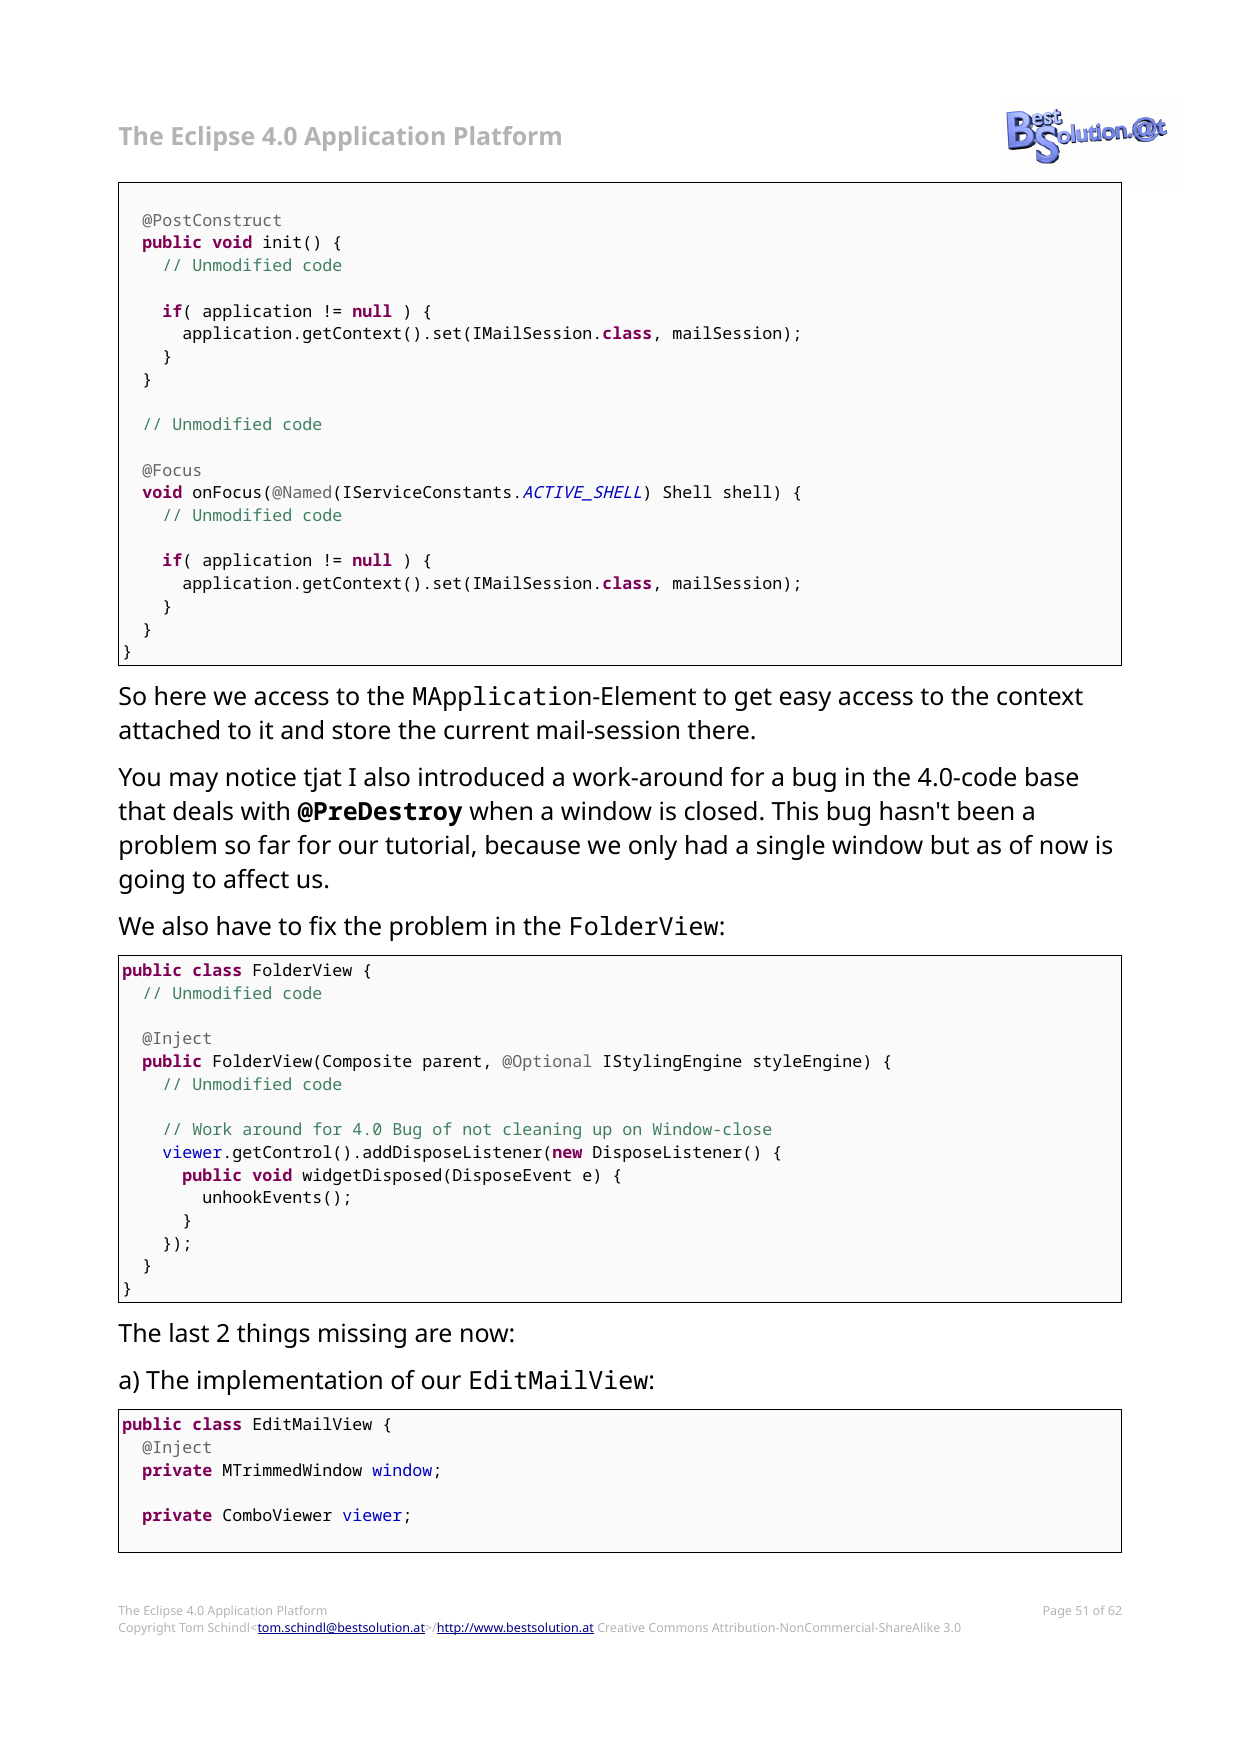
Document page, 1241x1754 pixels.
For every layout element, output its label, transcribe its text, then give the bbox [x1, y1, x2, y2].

text public FolderView(Composite parent, @Optional IStylingEngine styleEngine) { // Unmodified code // Work around for 4.0 Bug of not cleaning up on Window-close [119, 1046, 1121, 1137]
text So here we access to the MApplication-Element to get easy access to the context attached to it and store the current mail-session there. [118, 679, 1122, 747]
text @Inject [119, 1432, 1121, 1454]
text public class FolderView { [119, 956, 1121, 978]
text a) The implementation of our EditMailView: [118, 1362, 1122, 1397]
text @PostConstruct public void init() { // Unmodified code if( application != null ) { application.getContext().set(IMailSession.class, mailSession); } } // Unmodified code @Focus void onFocus(@Named(IServiceConstants.ACTIVE_SHELL) Shell shell) { // Unmodified code if( application != null ) { application.getContext().set(IMailSession.class, mailSession); } } } [119, 183, 1121, 665]
text viewer.getControl().addDisposeListener(new DisposeListener() { public void widgetDisposed(DisposeEvent e) { unhookEvents(); } }); } [119, 1137, 1121, 1273]
picture [1002, 101, 1181, 191]
text public class EditMailView { [119, 1410, 1121, 1432]
text private MTrimmedWindow window; private ComboViewer viewer; [119, 1454, 1121, 1523]
text [119, 1523, 1121, 1552]
text We also have to fix the problem in the FolderView: [118, 908, 1122, 942]
text You may notice tjat I also introduced a work-around for a bug in the 4.0-code base that deals with @PreDestroy when a window is closed. This bug hasn't been a problem so far for our tutorial, because we only had a single window but as of now is going to affect us. [118, 759, 1122, 896]
text The last 2 things missing are now: [118, 1316, 1122, 1350]
text // Unmodified code @Inject [119, 978, 1121, 1046]
text } [119, 1273, 1121, 1302]
